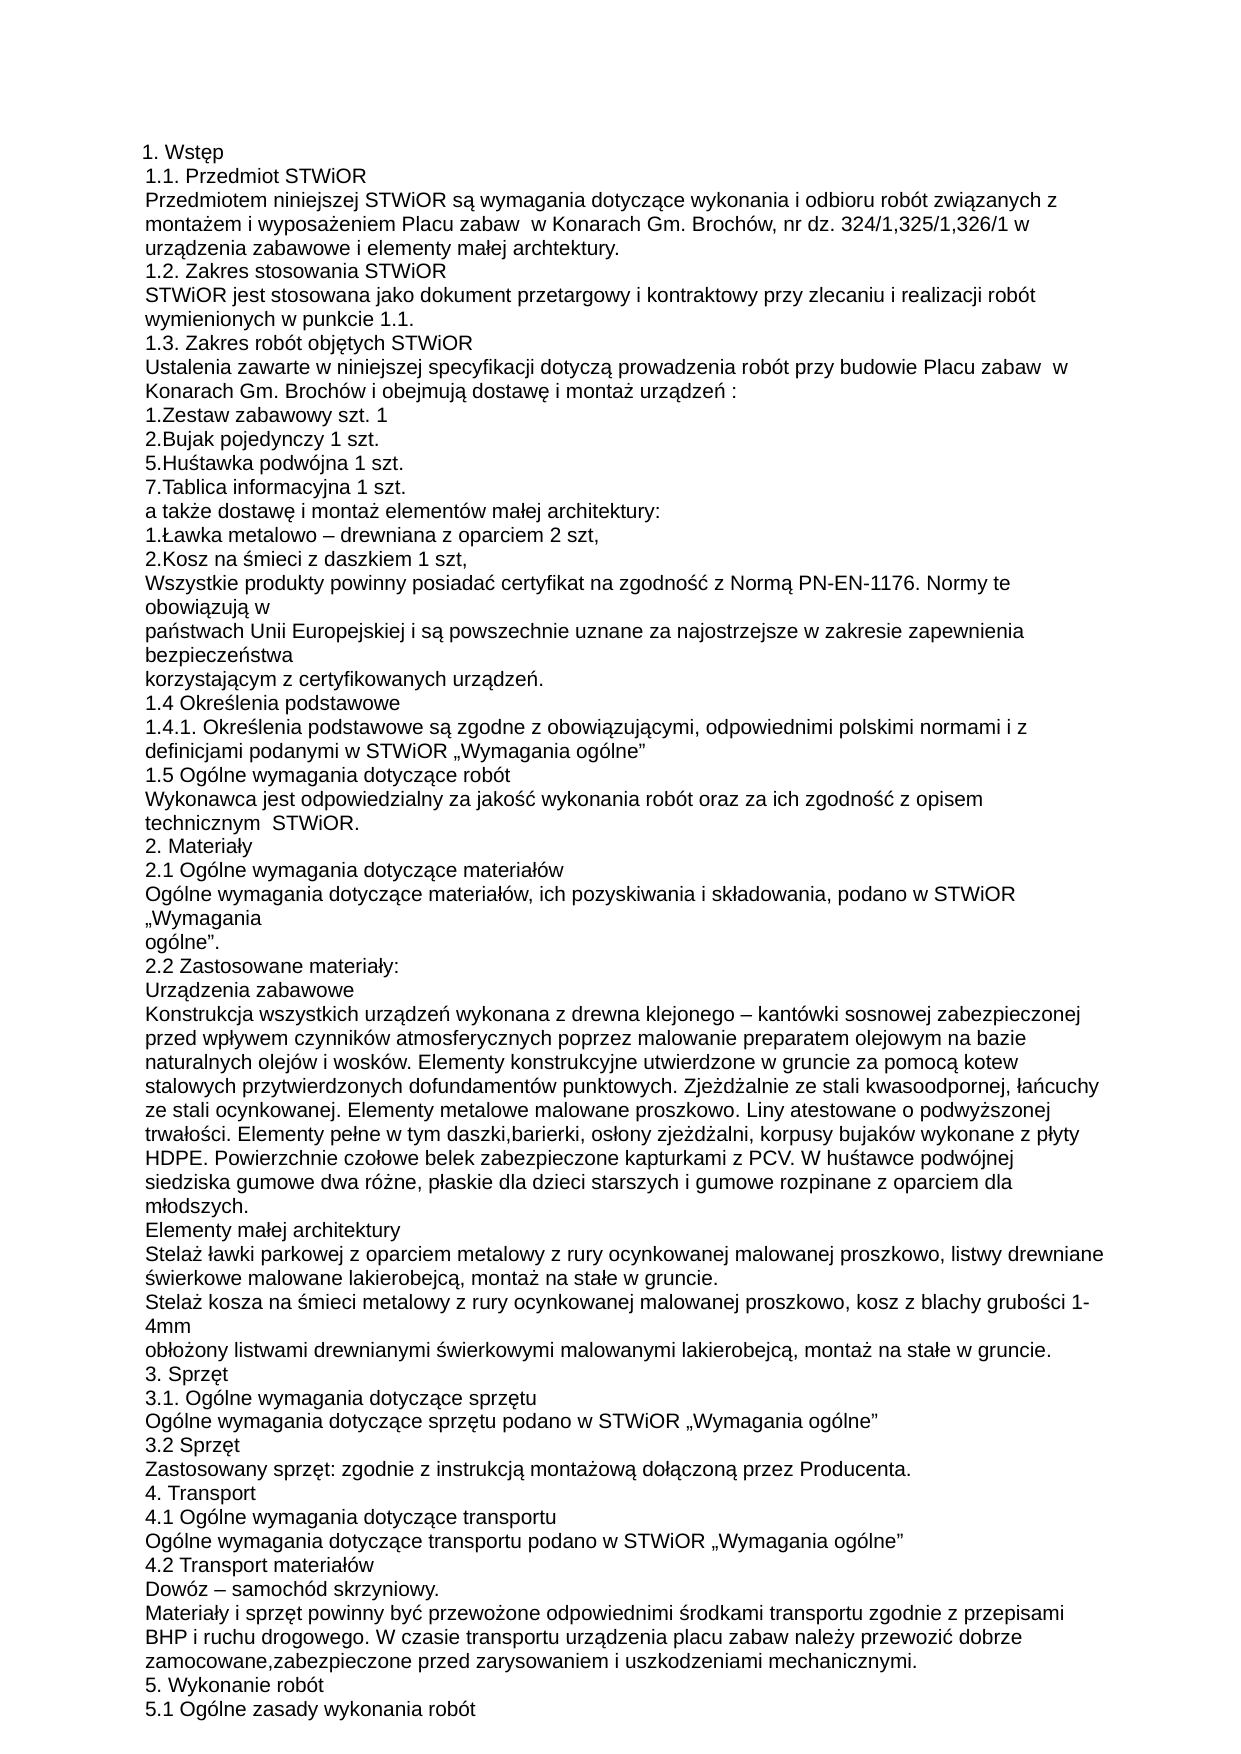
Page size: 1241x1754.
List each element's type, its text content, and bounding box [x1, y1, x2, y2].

text 1. Wstęp 1.1. Przedmiot STWiOR Przedmiotem niniejszej STWiOR są wymagania dotyczące wykonania i odbioru robót związanych z montażem i wyposażeniem Placu zabaw w Konarach Gm. Brochów, nr dz. 324/1,325/1,326/1 w urządzenia zabawowe i elementy małej archtektury. 1.2. Zakres stosowania STWiOR STWiOR jest stosowana jako dokument przetargowy i kontraktowy przy zlecaniu i realizacji robót wymienionych w punkcie 1.1. 1.3. Zakres robót objętych STWiOR Ustalenia zawarte w niniejszej specyfikacji dotyczą prowadzenia robót przy budowie Placu zabaw w Konarach Gm. Brochów i obejmują dostawę i montaż urządzeń : 1.Zestaw zabawowy szt. 1 2.Bujak pojedynczy 1 szt. 5.Huśtawka podwójna 1 szt. 7.Tablica informacyjna 1 szt. a także dostawę i montaż elementów małej architektury: 1.Ławka metalowo – drewniana z oparciem 2 szt, 2.Kosz na śmieci z daszkiem 1 szt, Wszystkie produkty powinny posiadać certyfikat na zgodność z Normą PN-EN-1176. Normy te obowiązują w państwach Unii Europejskiej i są powszechnie uznane za najostrzejsze w zakresie zapewnienia bezpieczeństwa korzystającym z certyfikowanych urządzeń. 1.4 Określenia podstawowe 1.4.1. Określenia podstawowe są zgodne z obowiązującymi, odpowiednimi polskimi normami i z definicjami podanymi w STWiOR „Wymagania ogólne” 1.5 Ogólne wymagania dotyczące robót Wykonawca jest odpowiedzialny za jakość wykonania robót oraz za ich zgodność z opisem technicznym STWiOR. 2. Materiały 2.1 Ogólne wymagania dotyczące materiałów Ogólne wymagania dotyczące materiałów, ich pozyskiwania i składowania, podano w STWiOR „Wymagania ogólne”. 2.2 Zastosowane materiały: Urządzenia zabawowe Konstrukcja wszystkich urządzeń wykonana z drewna klejonego – kantówki sosnowej zabezpieczonej przed wpływem czynników atmosferycznych poprzez malowanie preparatem olejowym na bazie naturalnych olejów i wosków. Elementy konstrukcyjne utwierdzone w gruncie za pomocą kotew stalowych przytwierdzonych dofundamentów punktowych. Zjeżdżalnie ze stali kwasoodpornej, łańcuchy ze stali ocynkowanej. Elementy metalowe malowane proszkowo. Liny atestowane o podwyższonej trwałości. Elementy pełne w tym daszki,barierki, osłony zjeżdżalni, korpusy bujaków wykonane z płyty HDPE. Powierzchnie czołowe belek zabezpieczone kapturkami z PCV. W huśtawce podwójnej siedziska gumowe dwa różne, płaskie dla dzieci starszych i gumowe rozpinane z oparciem dla młodszych. Elementy małej architektury Stelaż ławki parkowej z oparciem metalowy z rury ocynkowanej malowanej proszkowo, listwy drewniane świerkowe malowane lakierobejcą, montaż na stałe w gruncie. Stelaż kosza na śmieci metalowy z rury ocynkowanej malowanej proszkowo, kosz z blachy grubości 1-4mm obłożony listwami drewnianymi świerkowymi malowanymi lakierobejcą, montaż na stałe w gruncie. 3. Sprzęt 3.1. Ogólne wymagania dotyczące sprzętu Ogólne wymagania dotyczące sprzętu podano w STWiOR „Wymagania ogólne” 3.2 Sprzęt Zastosowany sprzęt: zgodnie z instrukcją montażową dołączoną przez Producenta. 4. Transport 4.1 Ogólne wymagania dotyczące transportu Ogólne wymagania dotyczące transportu podano w STWiOR „Wymagania ogólne” 4.2 Transport materiałów Dowóz – samochód skrzyniowy. Materiały i sprzęt powinny być przewożone odpowiednimi środkami transportu zgodnie z przepisami BHP i ruchu drogowego. W czasie transportu urządzenia placu zabaw należy przewozić dobrze zamocowane,zabezpieczone przed zarysowaniem i uszkodzeniami mechanicznymi. 5. Wykonanie robót 5.1 Ogólne zasady wykonania robót [142, 139, 1105, 1721]
